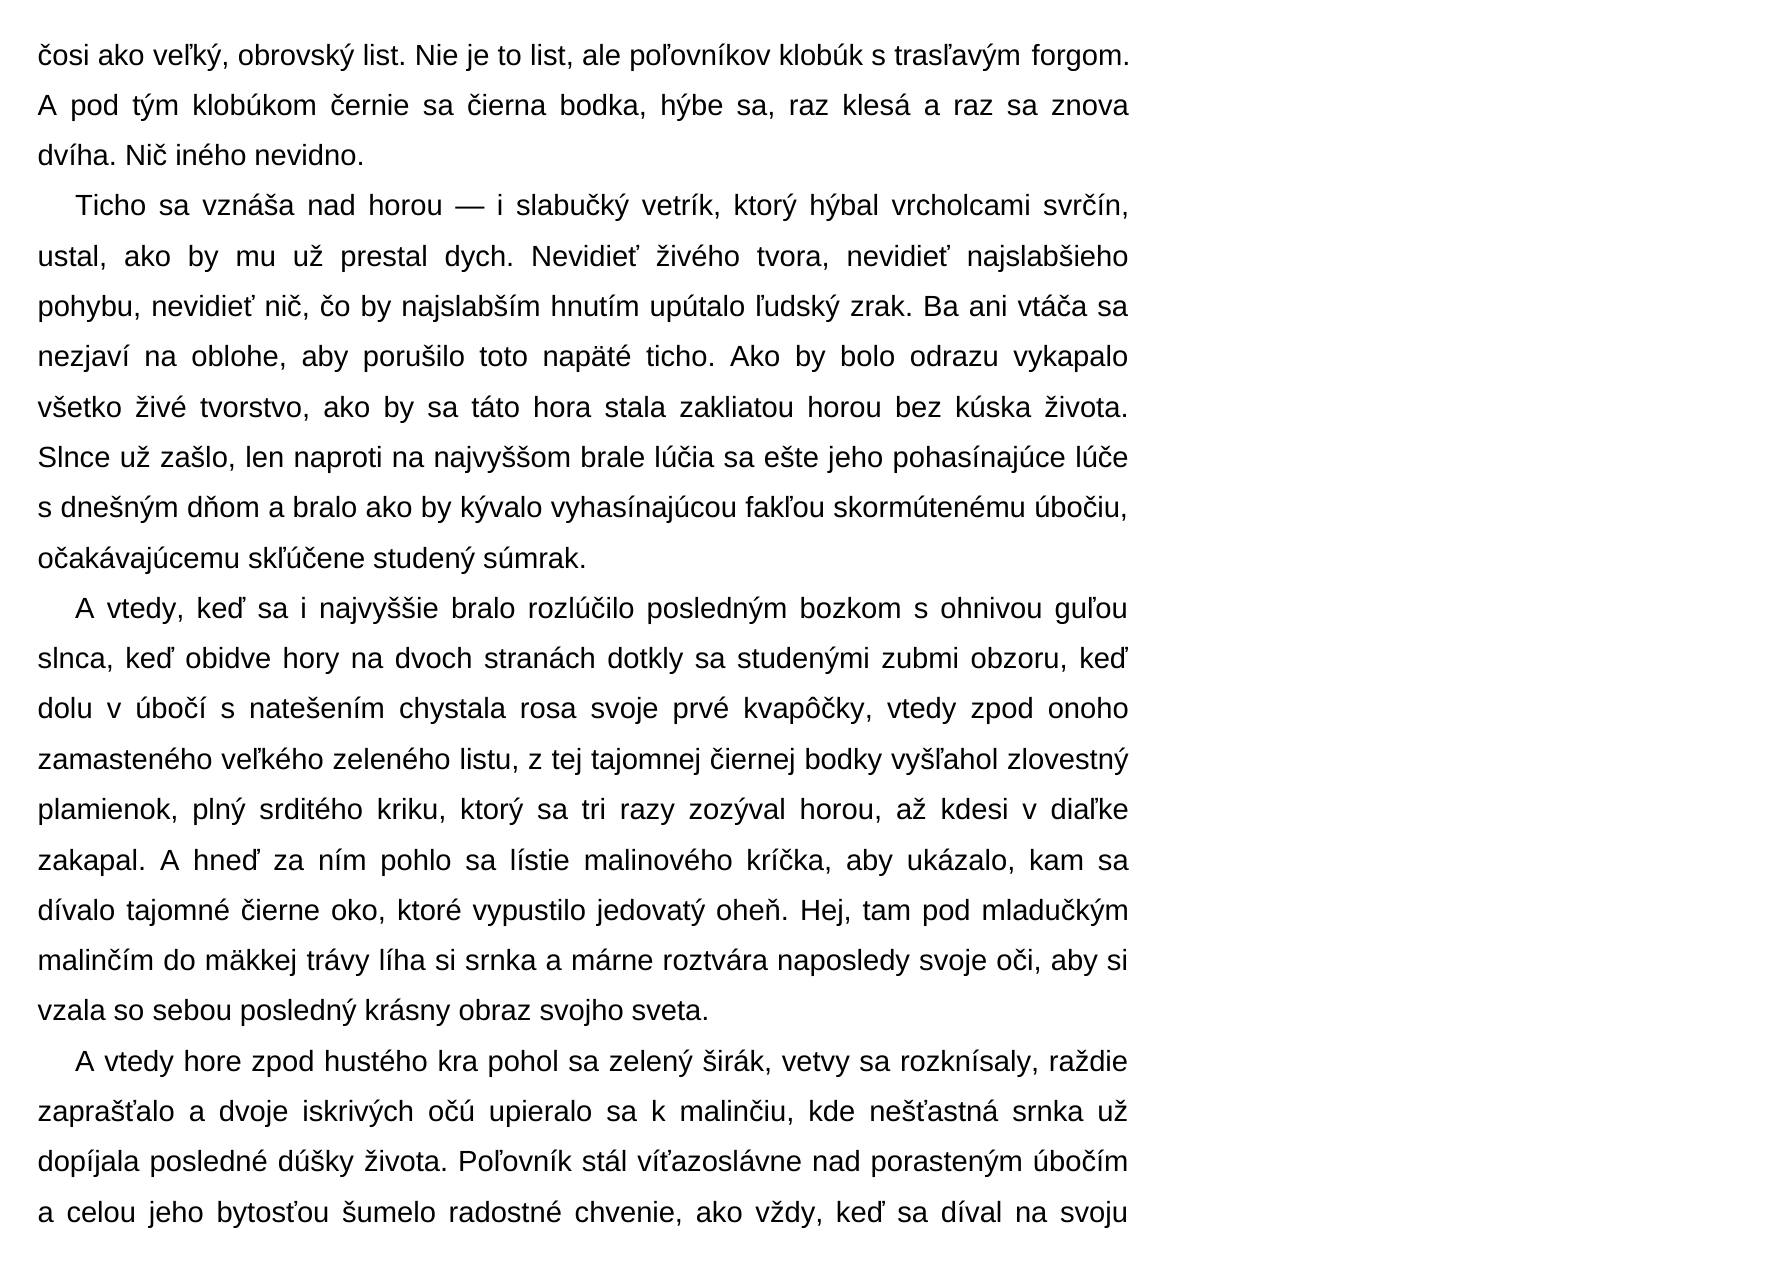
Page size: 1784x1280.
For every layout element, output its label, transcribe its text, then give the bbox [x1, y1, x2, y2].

text A vtedy, keď sa i najvyššie bralo rozlúčilo posledným bozkom s ohnivou guľou slnca, keď obidve hory na dvoch stranách dotkly sa studenými zubmi obzoru, keď dolu v úbočí s natešením chystala rosa svoje prvé kvapôčky, vtedy zpod onoho zamasteného veľkého zeleného listu, z tej tajomnej čiernej bodky vyšľahol zlovestný plamienok, plný srditého kriku, ktorý sa tri razy zozýval horou, až kdesi v diaľke zakapal. A hneď za ním pohlo sa lístie malinového kríčka, aby ukázalo, kam sa dívalo tajomné čierne oko, ktoré vypustilo jedovatý oheň. Hej, tam pod mladučkým malinčím do mäkkej trávy líha si srnka a márne roztvára naposledy svoje oči, aby si vzala so sebou posledný krásny obraz svojho sveta. [37, 591, 1130, 1027]
text čosi ako veľký, obrovský list. Nie je to list, ale poľovníkov klobúk s trasľavým forgom. A pod tým klobúkom černie sa čierna bodka, hýbe sa, raz klesá a raz sa znova dvíha. Nič iného nevidno. [37, 37, 1130, 172]
text Ticho sa vznáša nad horou — i slabučký vetrík, ktorý hýbal vrcholcami svrčín, ustal, ako by mu už prestal dych. Nevidieť živého tvora, nevidieť najslabšieho pohybu, nevidieť nič, čo by najslabším hnutím upútalo ľudský zrak. Ba ani vtáča sa nezjaví na oblohe, aby porušilo toto napäté ticho. Ako by bolo odrazu vykapalo všetko živé tvorstvo, ako by sa táto hora stala zakliatou horou bez kúska života. Slnce už zašlo, len naproti na najvyššom brale lúčia sa ešte jeho pohasínajúce lúče s dnešným dňom a bralo ako by kývalo vyhasínajúcou fakľou skormútenému úbočiu, očakávajúcemu skľúčene studený súmrak. [37, 188, 1130, 574]
text A vtedy hore zpod hustého kra pohol sa zelený širák, vetvy sa rozknísaly, raždie zaprašťalo a dvoje iskrivých očú upieralo sa k malinčiu, kde nešťastná srnka už dopíjala posledné dúšky života. Poľovník stál víťazoslávne nad porasteným úbočím a celou jeho bytosťou šumelo radostné chvenie, ako vždy, keď sa díval na svoju [37, 1044, 1130, 1228]
